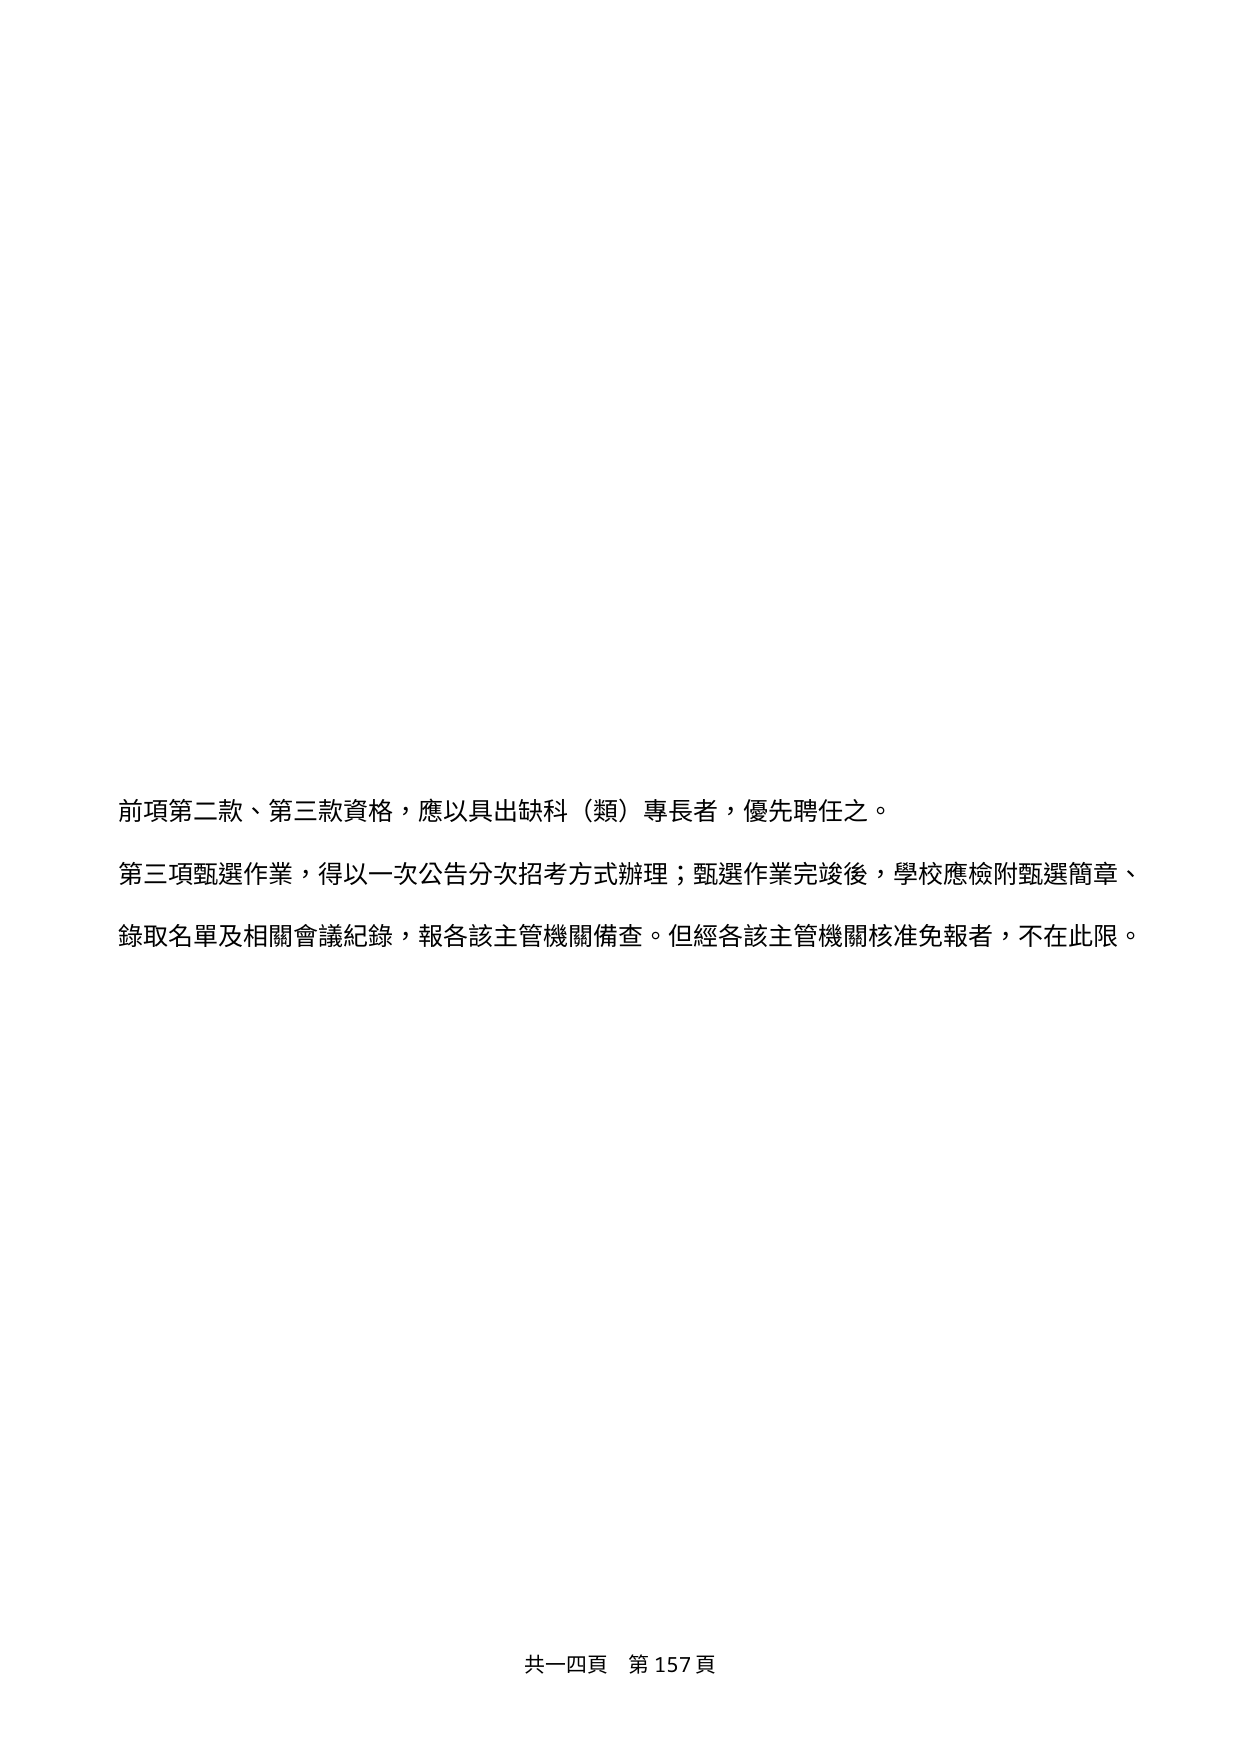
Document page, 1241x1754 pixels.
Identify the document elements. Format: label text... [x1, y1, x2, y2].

text 前項第二款、第三款資格，應以具出缺科（類）專長者，優先聘任之。 [118, 768, 1122, 831]
text 第三項甄選作業，得以一次公告分次招考方式辦理；甄選作業完竣後，學校應檢附甄選簡章、錄取名單及相關會議紀錄，報各該主管機關備查。但經各該主管機關核准免報者，不在此限。 [118, 831, 1122, 956]
